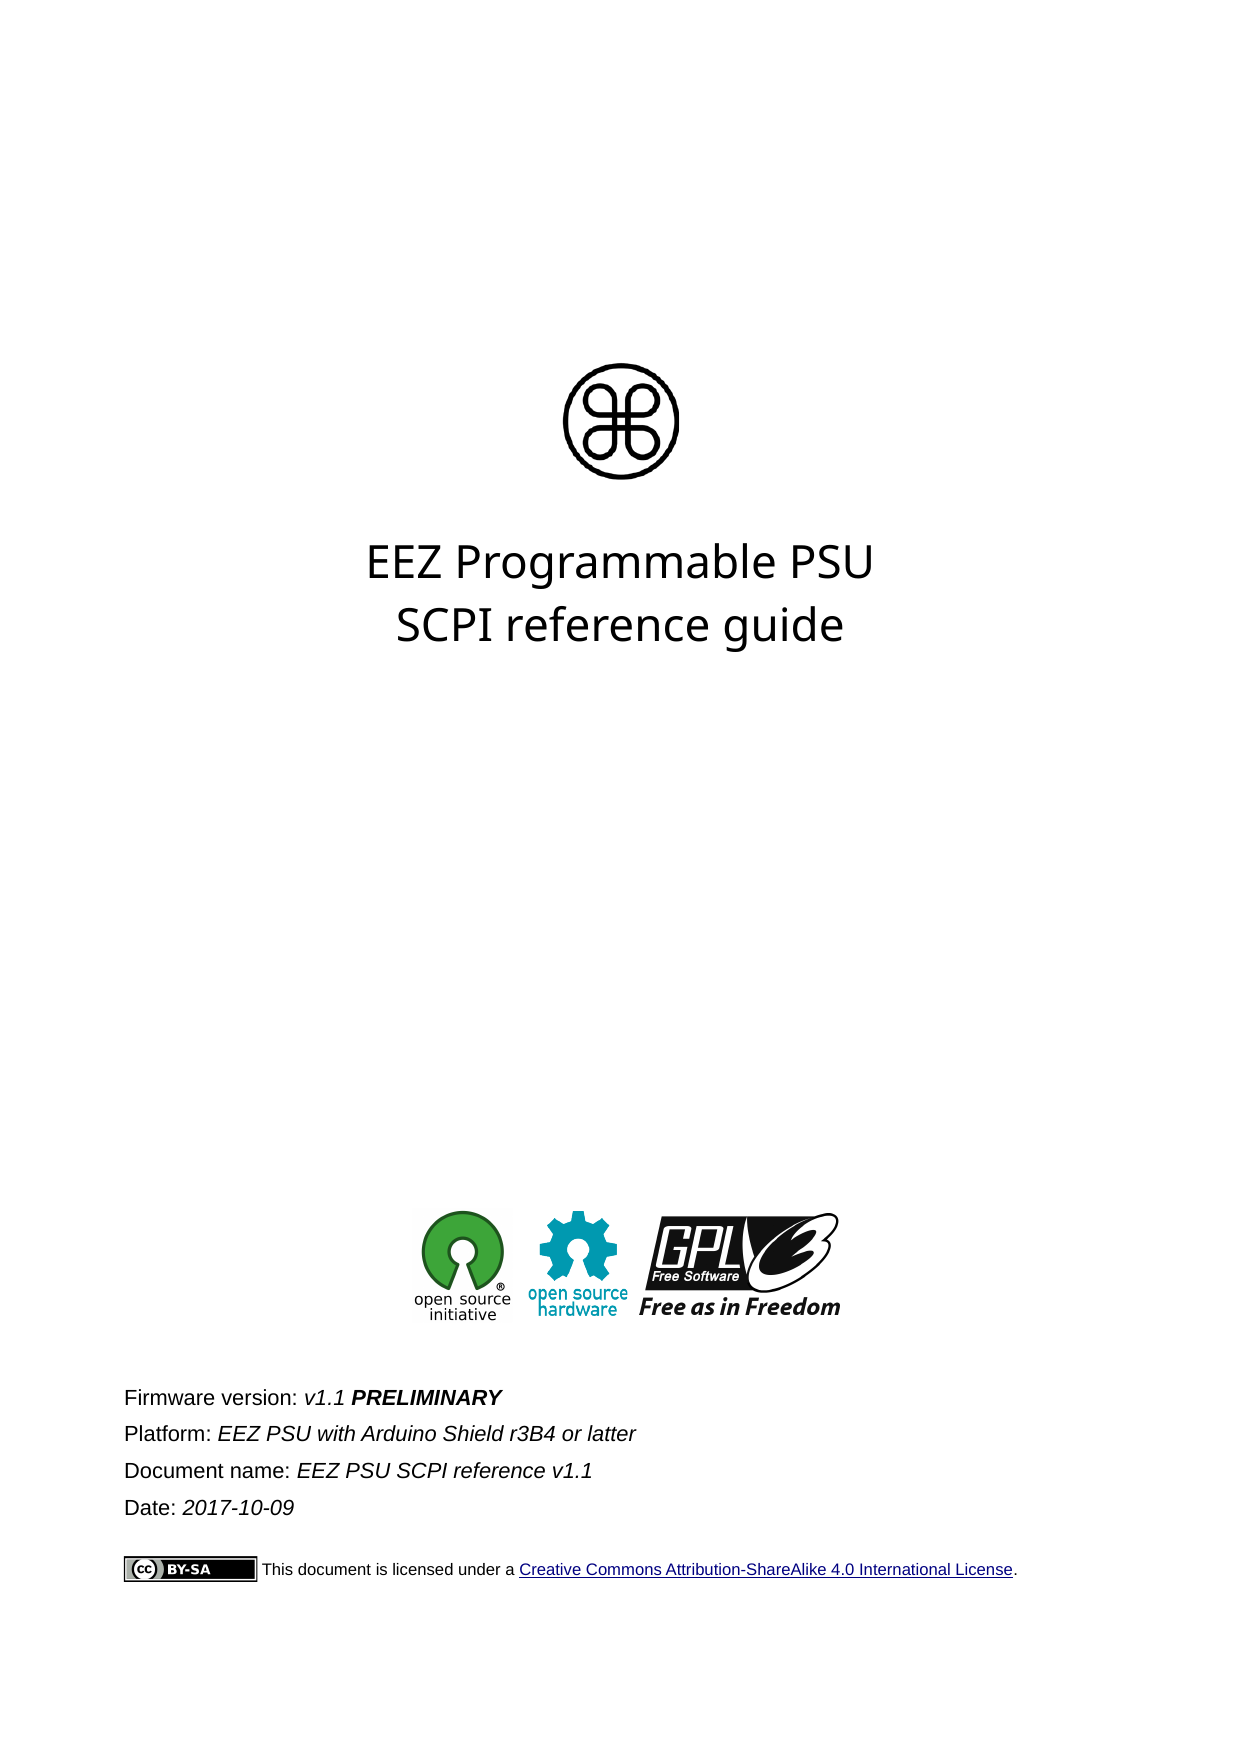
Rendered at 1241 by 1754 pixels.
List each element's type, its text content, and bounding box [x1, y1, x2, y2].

picture [412, 1208, 513, 1323]
table_cell Date: 2017-10-09 [118, 1489, 620, 1526]
table_header [118, 1189, 1122, 1379]
table_cell [620, 1379, 1122, 1416]
table_cell This document is licensed under a Creative Commons Attribution-ShareAlike 4.0 International License. [118, 1526, 1122, 1587]
picture [528, 1211, 628, 1316]
title EEZ Programmable PSU SCPI reference guide [118, 530, 1122, 655]
table_cell Document name: EEZ PSU SCPI reference v1.1 [118, 1452, 1122, 1489]
table_cell [620, 1489, 1122, 1526]
subtitle Start page [118, 59, 1122, 84]
picture [639, 1213, 840, 1315]
table_cell Platform: EEZ PSU with Arduino Shield r3B4 or latter [118, 1416, 1122, 1452]
table_cell Firmware version: v1.1 PRELIMINARY [118, 1379, 620, 1416]
picture [561, 361, 680, 480]
picture [123, 1556, 258, 1582]
